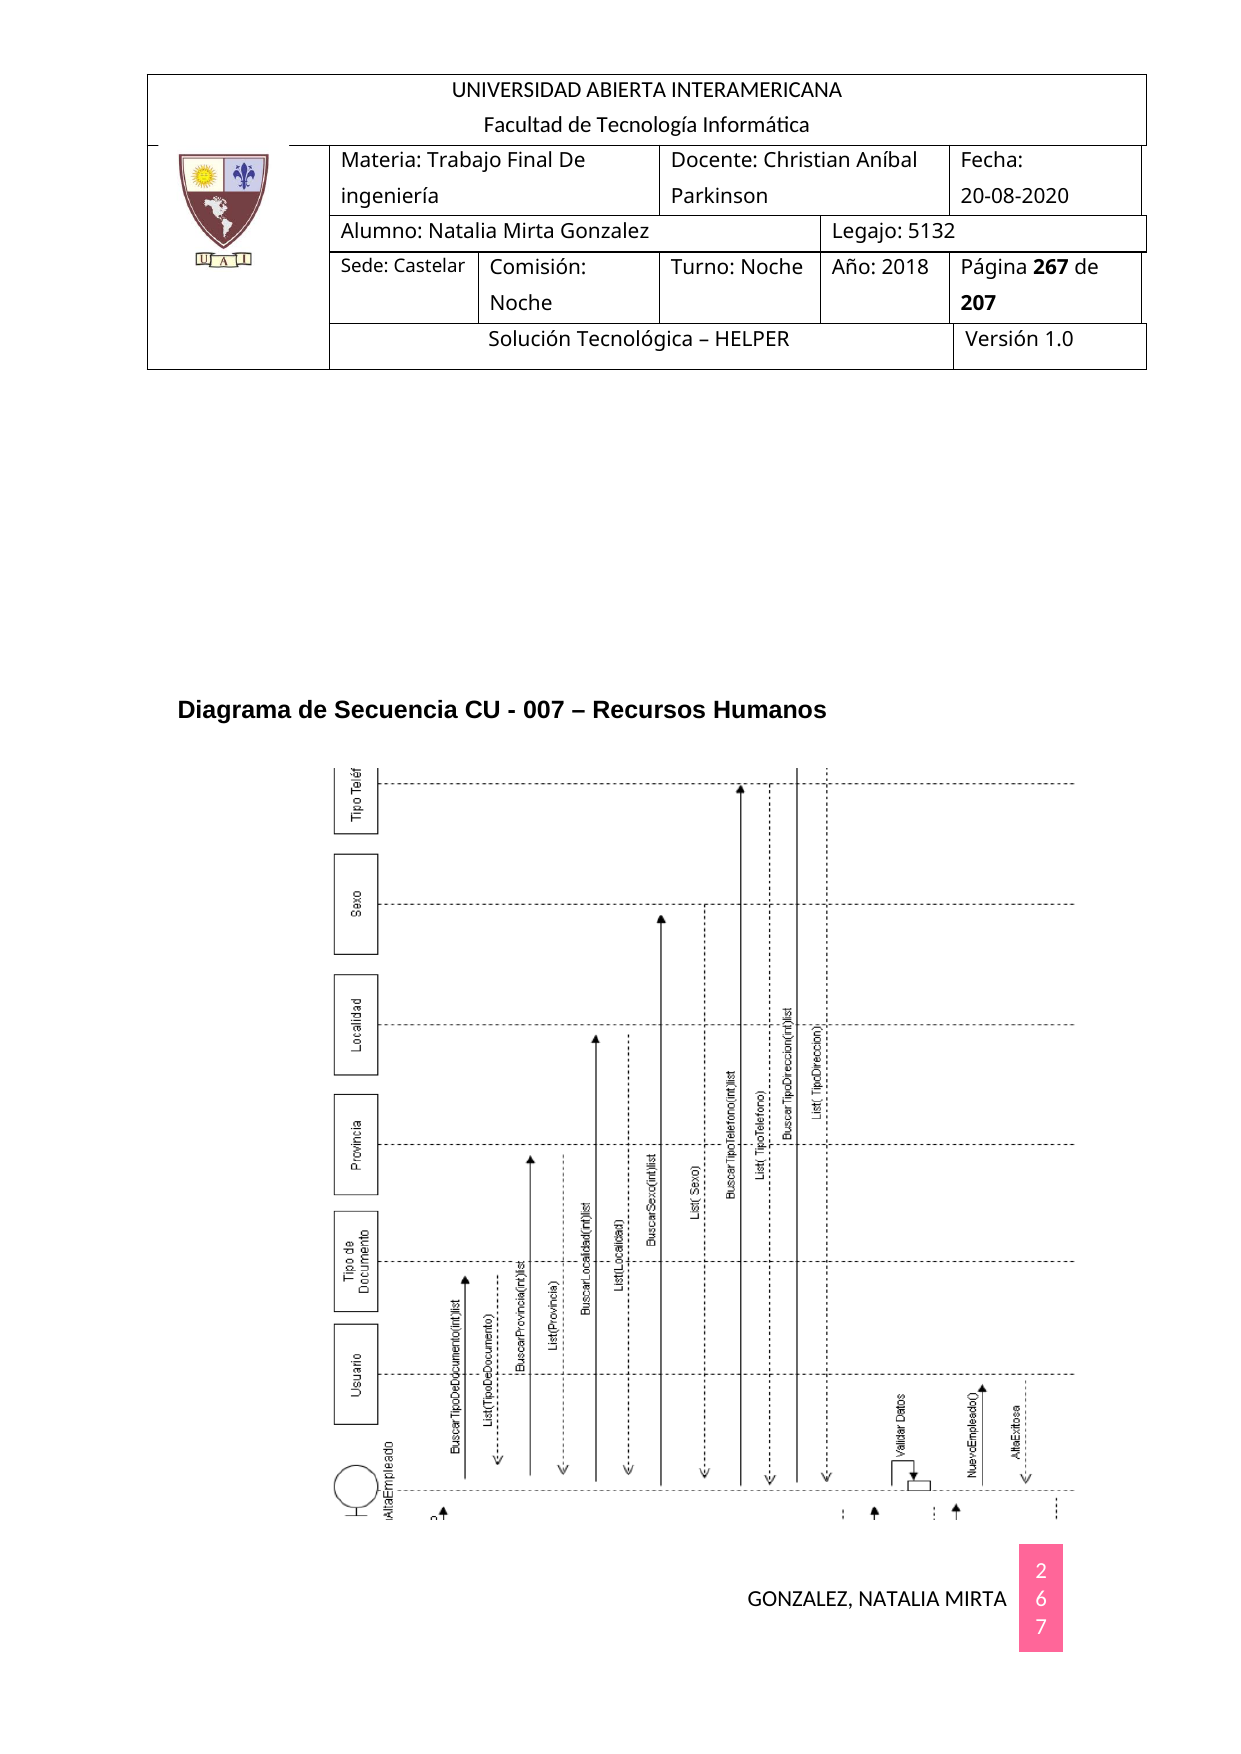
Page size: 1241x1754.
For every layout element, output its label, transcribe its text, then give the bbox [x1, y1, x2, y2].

subtitle Diagrama de Secuencia CU - 007 – Recursos Humanos [177, 695, 1063, 724]
